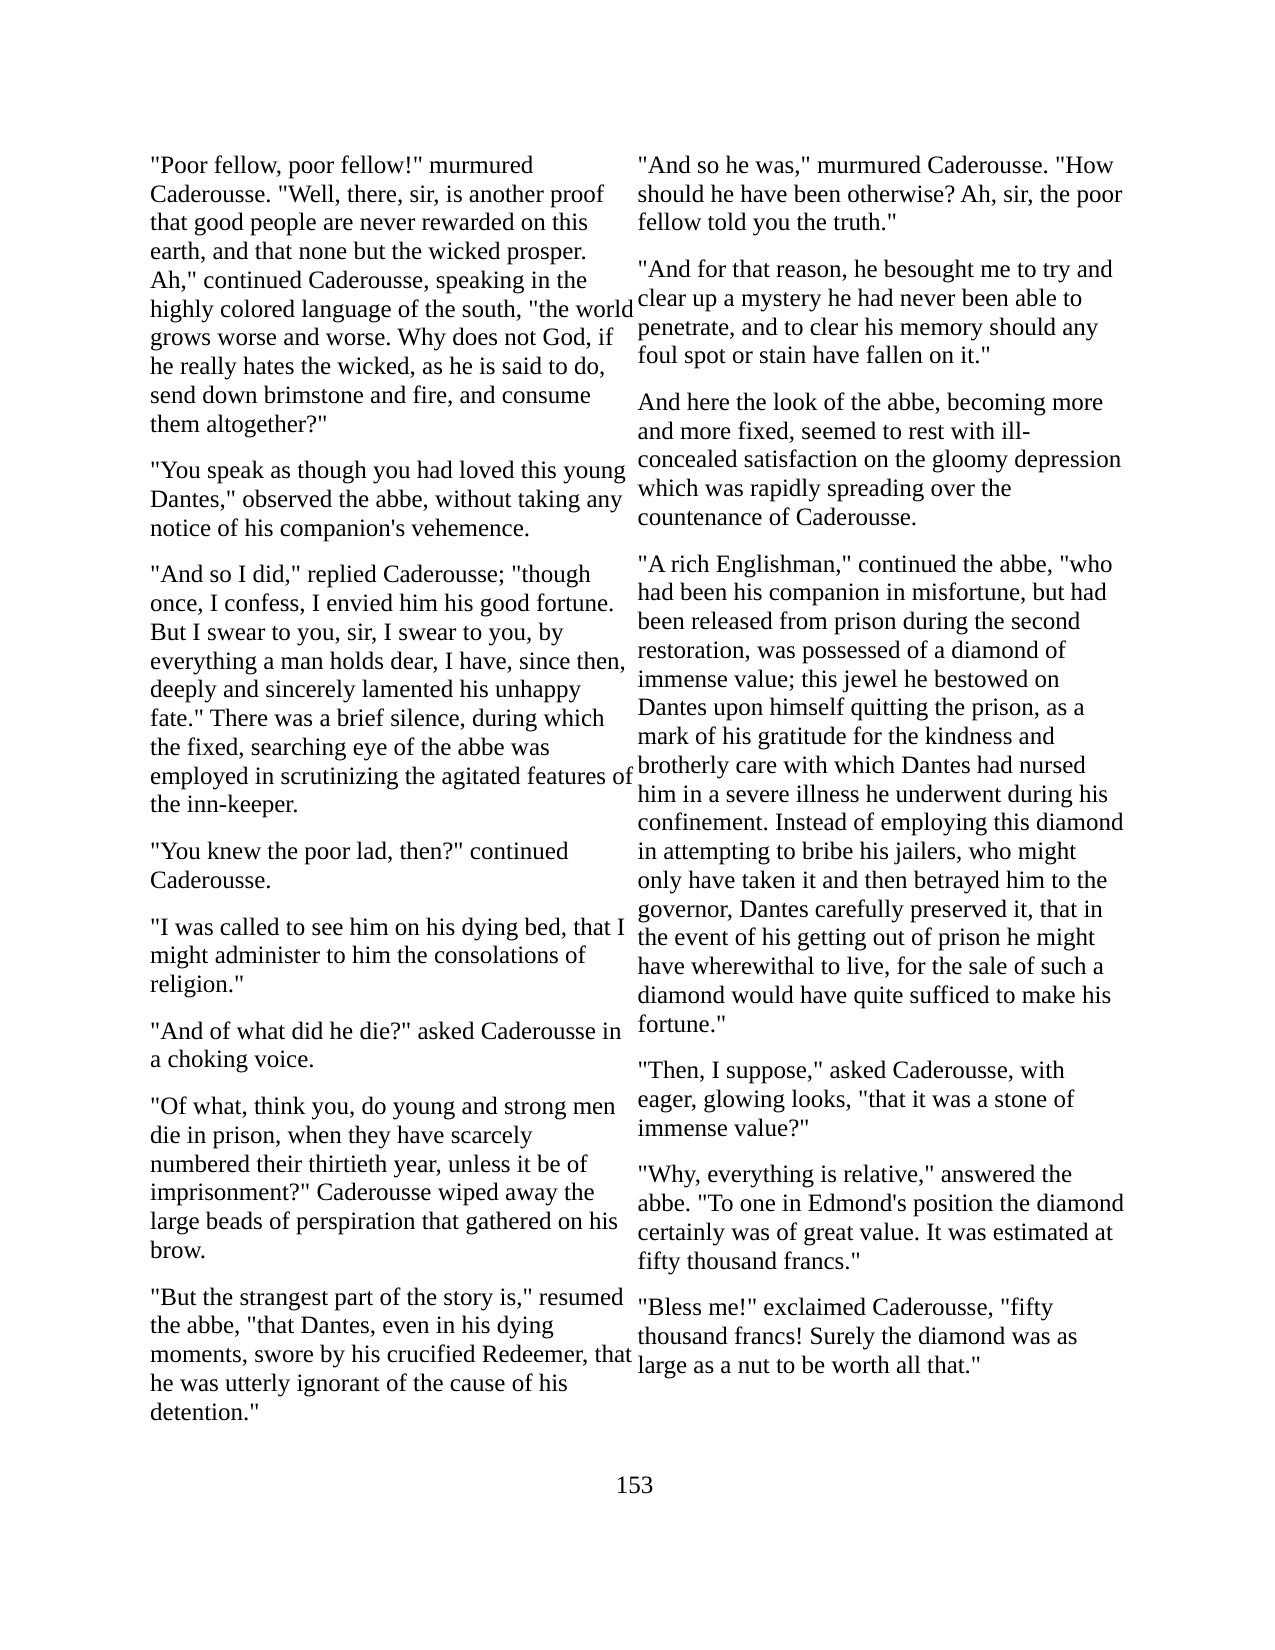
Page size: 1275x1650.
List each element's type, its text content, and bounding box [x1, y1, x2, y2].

text "And for that reason, he besought me to try and clear up a mystery he had never been able to penetrate, and to clear his memory should any foul spot or stain have fallen on it." [637, 254, 1125, 369]
text "Bless me!" exclaimed Caderousse, "fifty thousand francs! Surely the diamond was as large as a nut to be worth all that." [637, 1292, 1125, 1379]
text "I was called to see him on his dying bed, that I might administer to him the consolations of religion." [150, 912, 637, 998]
text "And so he was," murmured Caderousse. "How should he have been otherwise? Ah, sir, the poor fellow told you the truth." [637, 150, 1125, 236]
text "And so I did," replied Caderousse; "though once, I confess, I envied him his good fortune. But I swear to you, sir, I swear to you, by everything a man holds dear, I have, since then, deeply and sincerely lamented his unhappy fate." There was a brief silence, during which the fixed, searching eye of the abbe was employed in scrutinizing the agitated features of the inn-keeper. [150, 559, 637, 818]
text "Of what, think you, do young and strong men die in prison, when they have scarcely numbered their thirtieth year, unless it be of imprisonment?" Caderousse wiped away the large beads of perspiration that gathered on his brow. [150, 1091, 637, 1264]
text "Poor fellow, poor fellow!" murmured Caderousse. "Well, there, sir, is another proof that good people are never rewarded on this earth, and that none but the wicked prosper. Ah," continued Caderousse, speaking in the highly colored language of the south, "the world grows worse and worse. Why does not God, if he really hates the wicked, as he is said to do, send down brimstone and fire, and consume them altogether?" [150, 150, 637, 437]
text "But the strangest part of the story is," resumed the abbe, "that Dantes, even in his dying moments, swore by his crucified Redeemer, that he was utterly ignorant of the cause of his detention." [150, 1282, 637, 1425]
text "A rich Englishman," continued the abbe, "who had been his companion in misfortune, but had been released from prison during the second restoration, was possessed of a diamond of immense value; this jewel he bestowed on Dantes upon himself quitting the prison, as a mark of his gratitude for the kindness and brotherly care with which Dantes had nursed him in a severe illness he underwent during his confinement. Instead of employing this diamond in attempting to bribe his jailers, who might only have taken it and then betrayed him to the governor, Dantes carefully preserved it, that in the event of his getting out of prison he might have wherewithal to live, for the sale of such a diamond would have quite sufficed to make his fortune." [637, 549, 1125, 1037]
text "You speak as though you had loved this young Dantes," observed the abbe, without taking any notice of his companion's vehemence. [150, 455, 637, 542]
text "You knew the poor lad, then?" continued Caderousse. [150, 836, 637, 894]
text "And of what did he die?" asked Caderousse in a choking voice. [150, 1016, 637, 1073]
text "Why, everything is relative," answered the abbe. "To one in Edmond's position the diamond certainly was of great value. It was estimated at fifty thousand francs." [637, 1159, 1125, 1274]
text "Then, I suppose," asked Caderousse, with eager, glowing looks, "that it was a stone of immense value?" [637, 1055, 1125, 1142]
text And here the look of the abbe, becoming more and more fixed, seemed to rest with ill-concealed satisfaction on the gloomy depression which was rapidly spreading over the countenance of Caderousse. [637, 387, 1125, 531]
